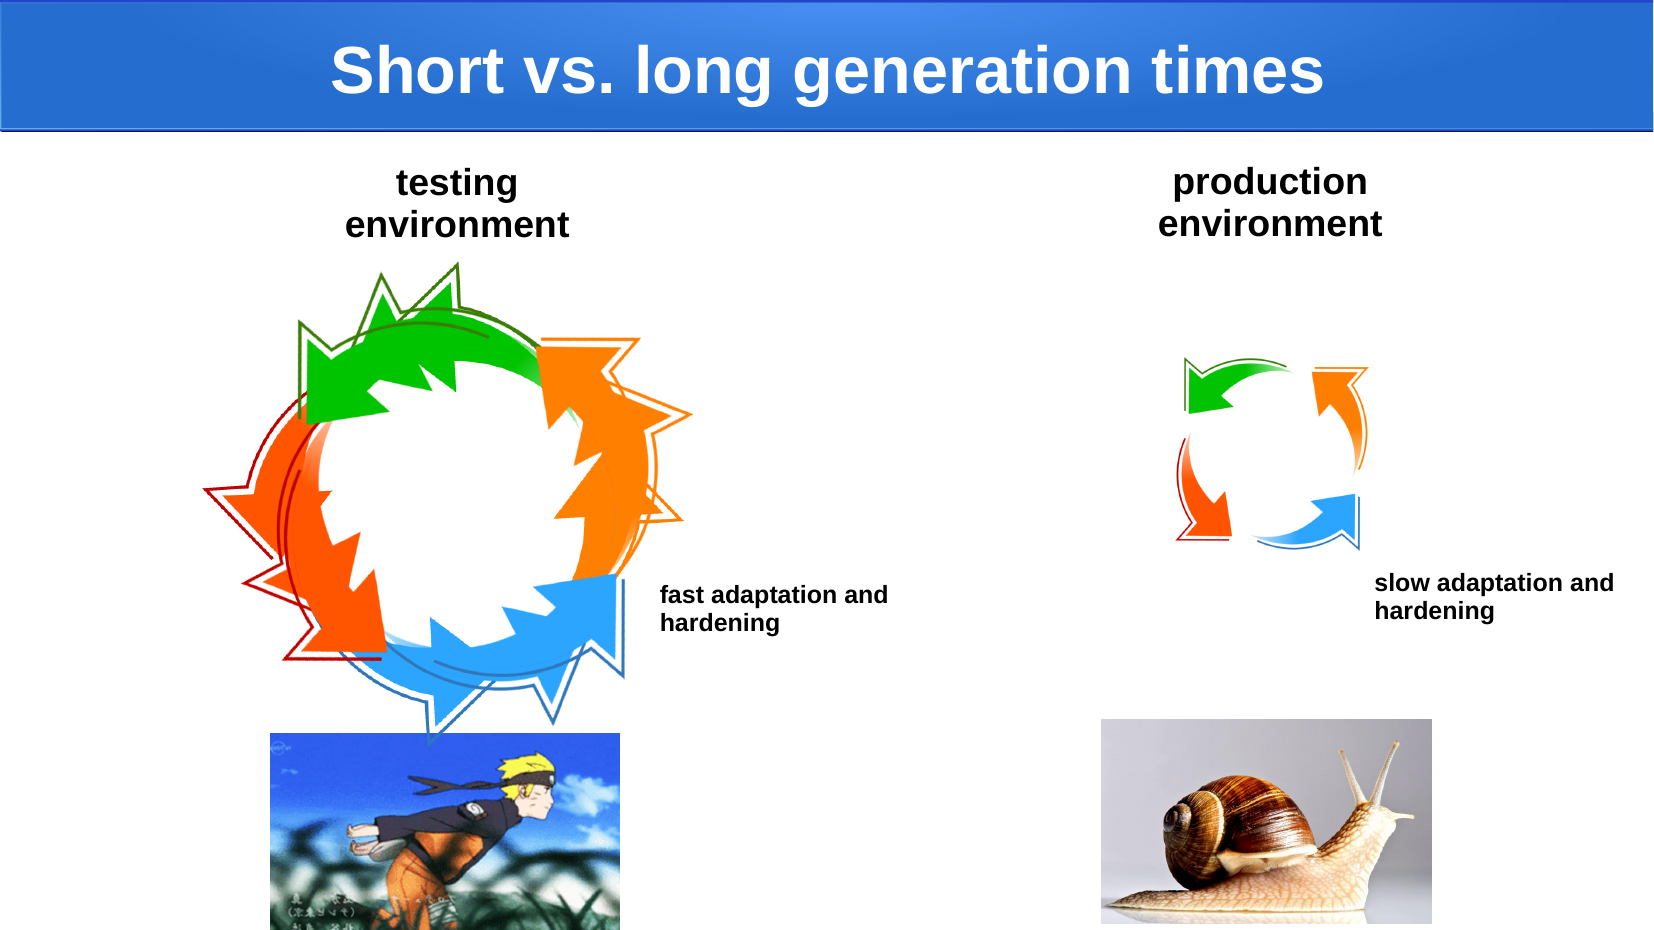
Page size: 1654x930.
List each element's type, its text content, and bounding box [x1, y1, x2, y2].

text_box slow adaptation and hardening [1359, 561, 1653, 844]
picture [110, 148, 811, 930]
text_box testing environment [330, 154, 446, 274]
text_box fast adaptation and hardening [645, 573, 961, 856]
text_box production environment [1143, 153, 1459, 419]
title Short vs. long generation times [82, 5, 1576, 135]
text_box testing environment [461, 154, 646, 295]
picture [1101, 719, 1432, 924]
picture [1083, 393, 1460, 642]
